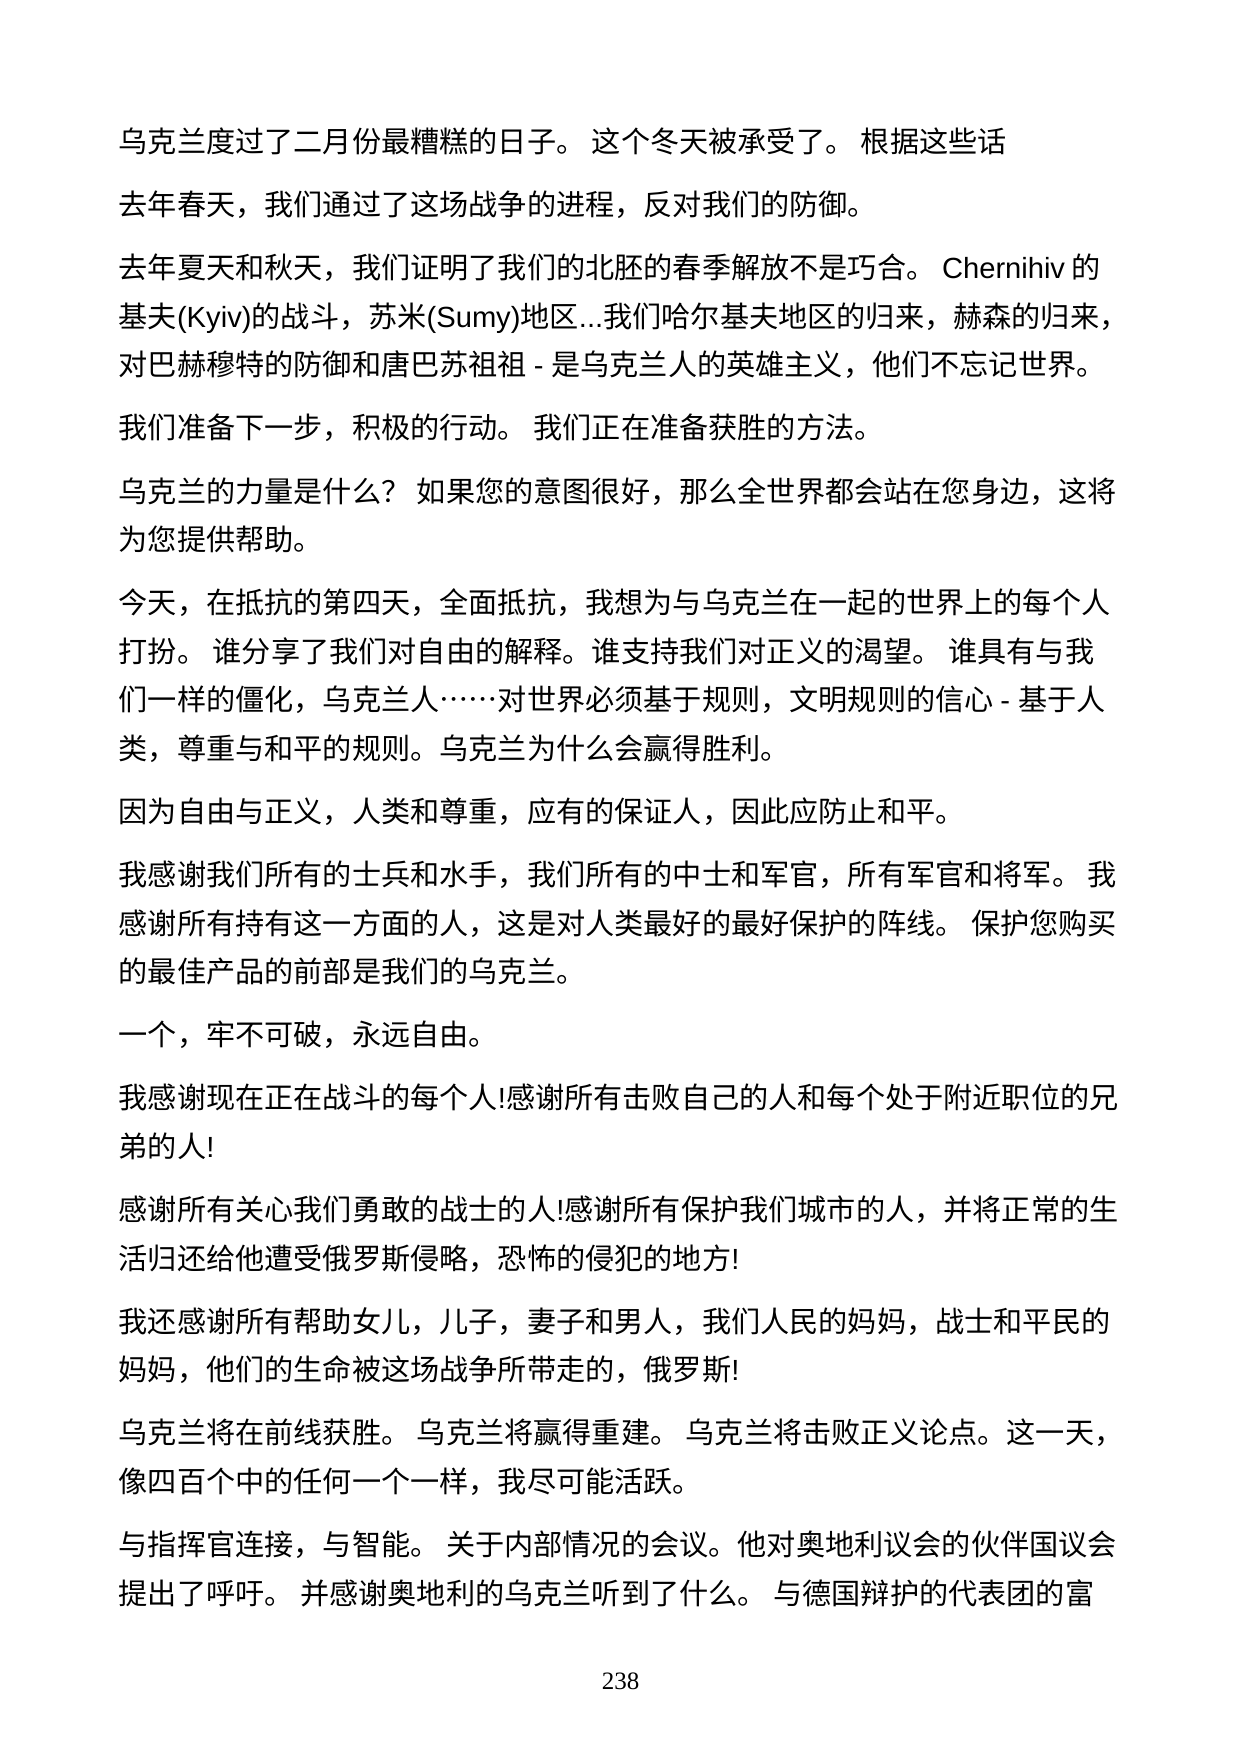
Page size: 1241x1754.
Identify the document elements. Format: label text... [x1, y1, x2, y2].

text 去年夏天和秋天，我们证明了我们的北胚的春季解放不是巧合。 Chernihiv的基夫(Kyiv)的战斗，苏米(Sumy)地区...我们哈尔基夫地区的归来，赫森的归来，对巴赫穆特的防御和唐巴苏祖祖 - 是乌克兰人的英雄主义，他们不忘记世界。 [118, 245, 1122, 384]
text 我感谢我们所有的士兵和水手，我们所有的中士和军官，所有军官和将军。 我感谢所有持有这一方面的人，这是对人类最好的最好保护的阵线。 保护您购买的最佳产品的前部是我们的乌克兰。 [118, 852, 1122, 991]
text 一个，牢不可破，永远自由。 [118, 1012, 1122, 1054]
text 今天，在抵抗的第四天，全面抵抗，我想为与乌克兰在一起的世界上的每个人打扮。 谁分享了我们对自由的解释。谁支持我们对正义的渴望。 谁具有与我们一样的僵化，乌克兰人……对世界必须基于规则，文明规则的信心 - 基于人类，尊重与和平的规则。乌克兰为什么会赢得胜利。 [118, 580, 1122, 768]
text 我感谢现在正在战斗的每个人!感谢所有击败自己的人和每个处于附近职位的兄弟的人! [118, 1075, 1122, 1166]
text 与指挥官连接，与智能。 关于内部情况的会议。他对奥地利议会的伙伴国议会提出了呼吁。 并感谢奥地利的乌克兰听到了什么。 与德国辩护的代表团的富 [118, 1522, 1122, 1612]
text 乌克兰的力量是什么？ 如果您的意图很好，那么全世界都会站在您身边，这将为您提供帮助。 [118, 468, 1122, 559]
text 去年春天，我们通过了这场战争的进程，反对我们的防御。 [118, 182, 1122, 224]
text 乌克兰将在前线获胜。 乌克兰将赢得重建。 乌克兰将击败正义论点。这一天，像四百个中的任何一个一样，我尽可能活跃。 [118, 1410, 1122, 1501]
text 我还感谢所有帮助女儿，儿子，妻子和男人，我们人民的妈妈，战士和平民的妈妈，他们的生命被这场战争所带走的，俄罗斯! [118, 1298, 1122, 1389]
text 乌克兰度过了二月份最糟糕的日子。 这个冬天被承受了。 根据这些话 [118, 118, 1122, 161]
text 因为自由与正义，人类和尊重，应有的保证人，因此应防止和平。 [118, 788, 1122, 831]
text 我们准备下一步，积极的行动。 我们正在准备获胜的方法。 [118, 405, 1122, 447]
text 感谢所有关心我们勇敢的战士的人!感谢所有保护我们城市的人，并将正常的生活归还给他遭受俄罗斯侵略，恐怖的侵犯的地方! [118, 1187, 1122, 1277]
